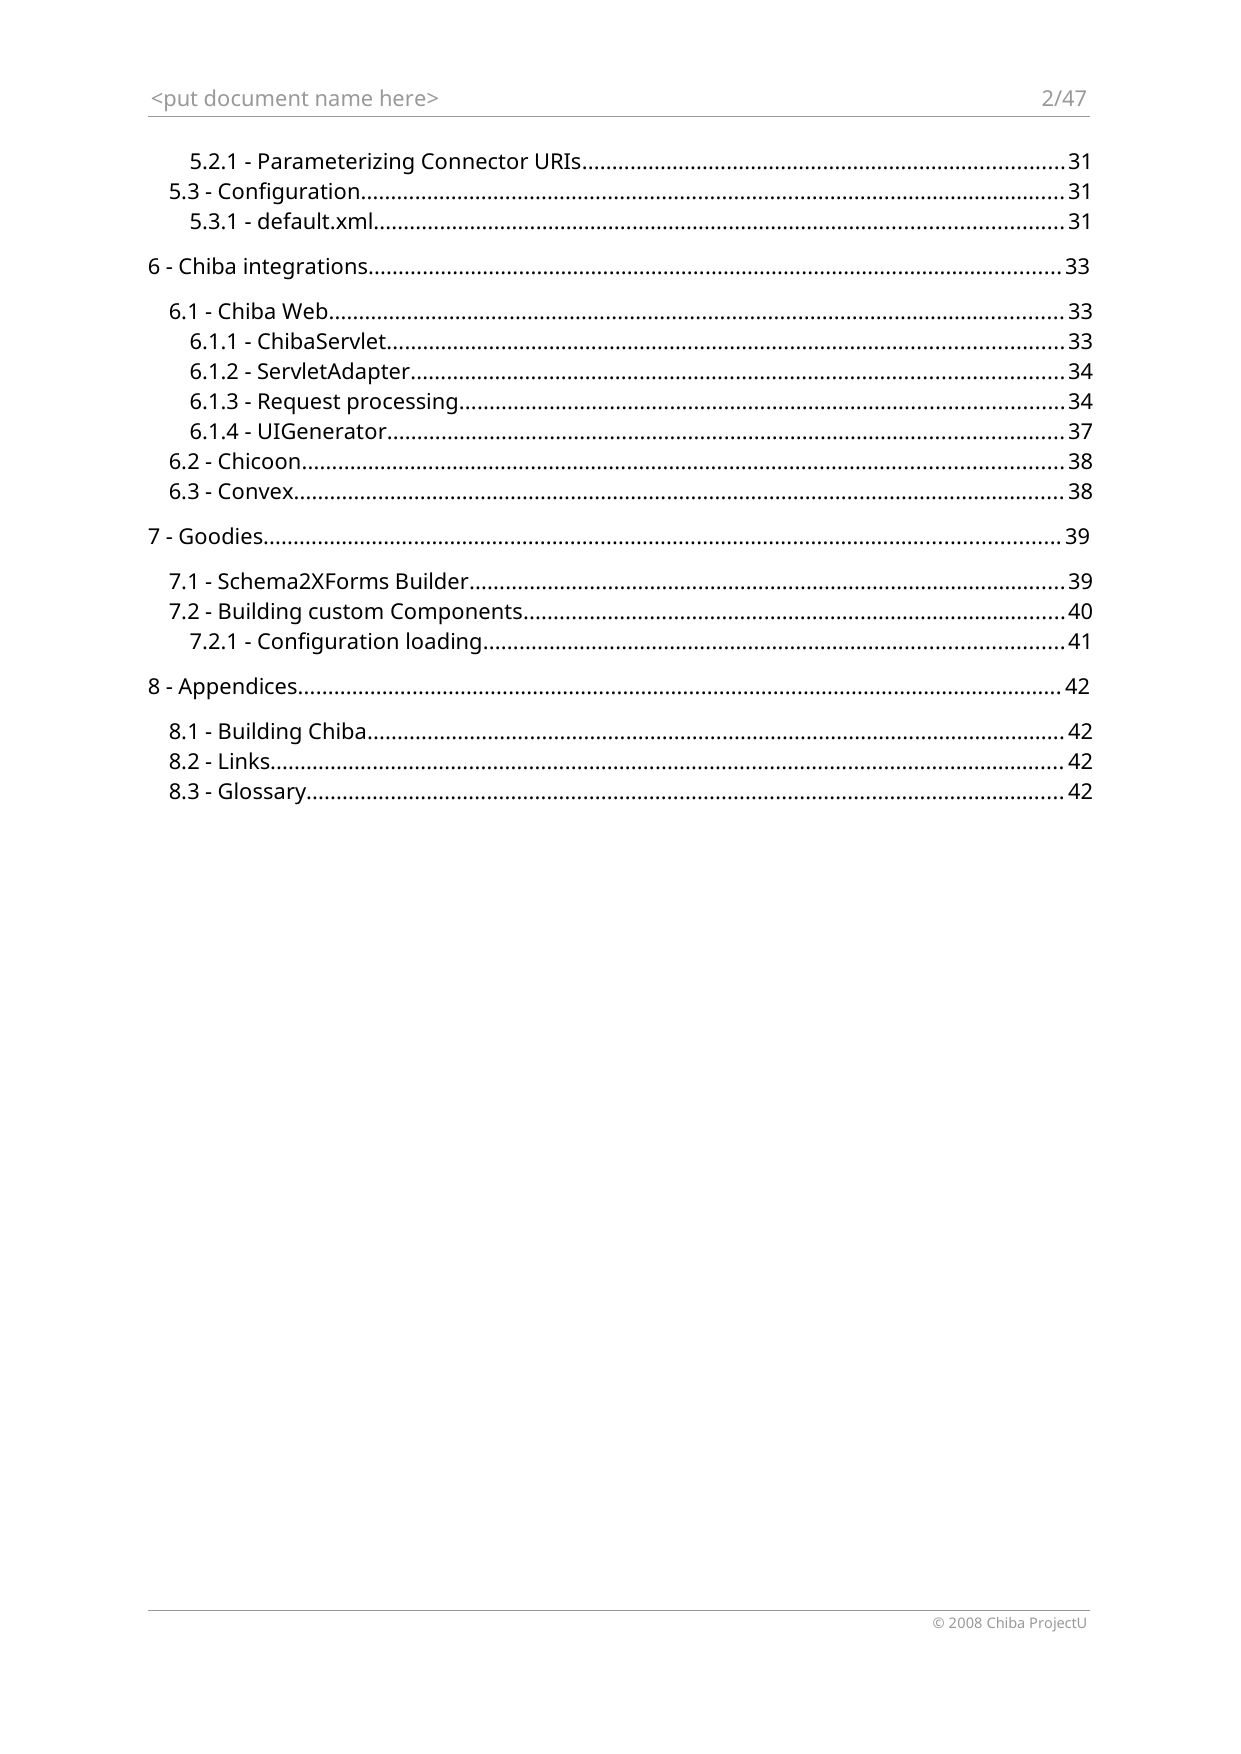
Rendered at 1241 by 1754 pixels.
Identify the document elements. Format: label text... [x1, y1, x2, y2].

text 8.1 - Building Chiba 42 [168, 716, 1093, 746]
text 6.1 - Chiba Web 33 [168, 296, 1093, 326]
text 5.2.1 - Parameterizing Connector URIs 31 [189, 146, 1093, 176]
text 5.3.1 - default.xml 31 [189, 206, 1093, 236]
text 5.3 - Configuration 31 [168, 176, 1093, 206]
text 7.2.1 - Configuration loading 41 [189, 626, 1093, 656]
text 8.2 - Links 42 [168, 746, 1093, 776]
text 8.3 - Glossary 42 [168, 776, 1093, 806]
text 6 - Chiba integrations 33 [148, 251, 1090, 281]
text 6.1.3 - Request processing 34 [189, 386, 1093, 416]
text 6.2 - Chicoon 38 [168, 446, 1093, 476]
text 7 - Goodies 39 [148, 521, 1090, 551]
text 6.3 - Convex 38 [168, 476, 1093, 506]
text 6.1.2 - ServletAdapter 34 [189, 356, 1093, 386]
text 7.2 - Building custom Components 40 [168, 596, 1093, 626]
text 7.1 - Schema2XForms Builder 39 [168, 566, 1093, 596]
text 6.1.1 - ChibaServlet 33 [189, 326, 1093, 356]
text 8 - Appendices 42 [148, 671, 1090, 701]
text 6.1.4 - UIGenerator 37 [189, 416, 1093, 446]
